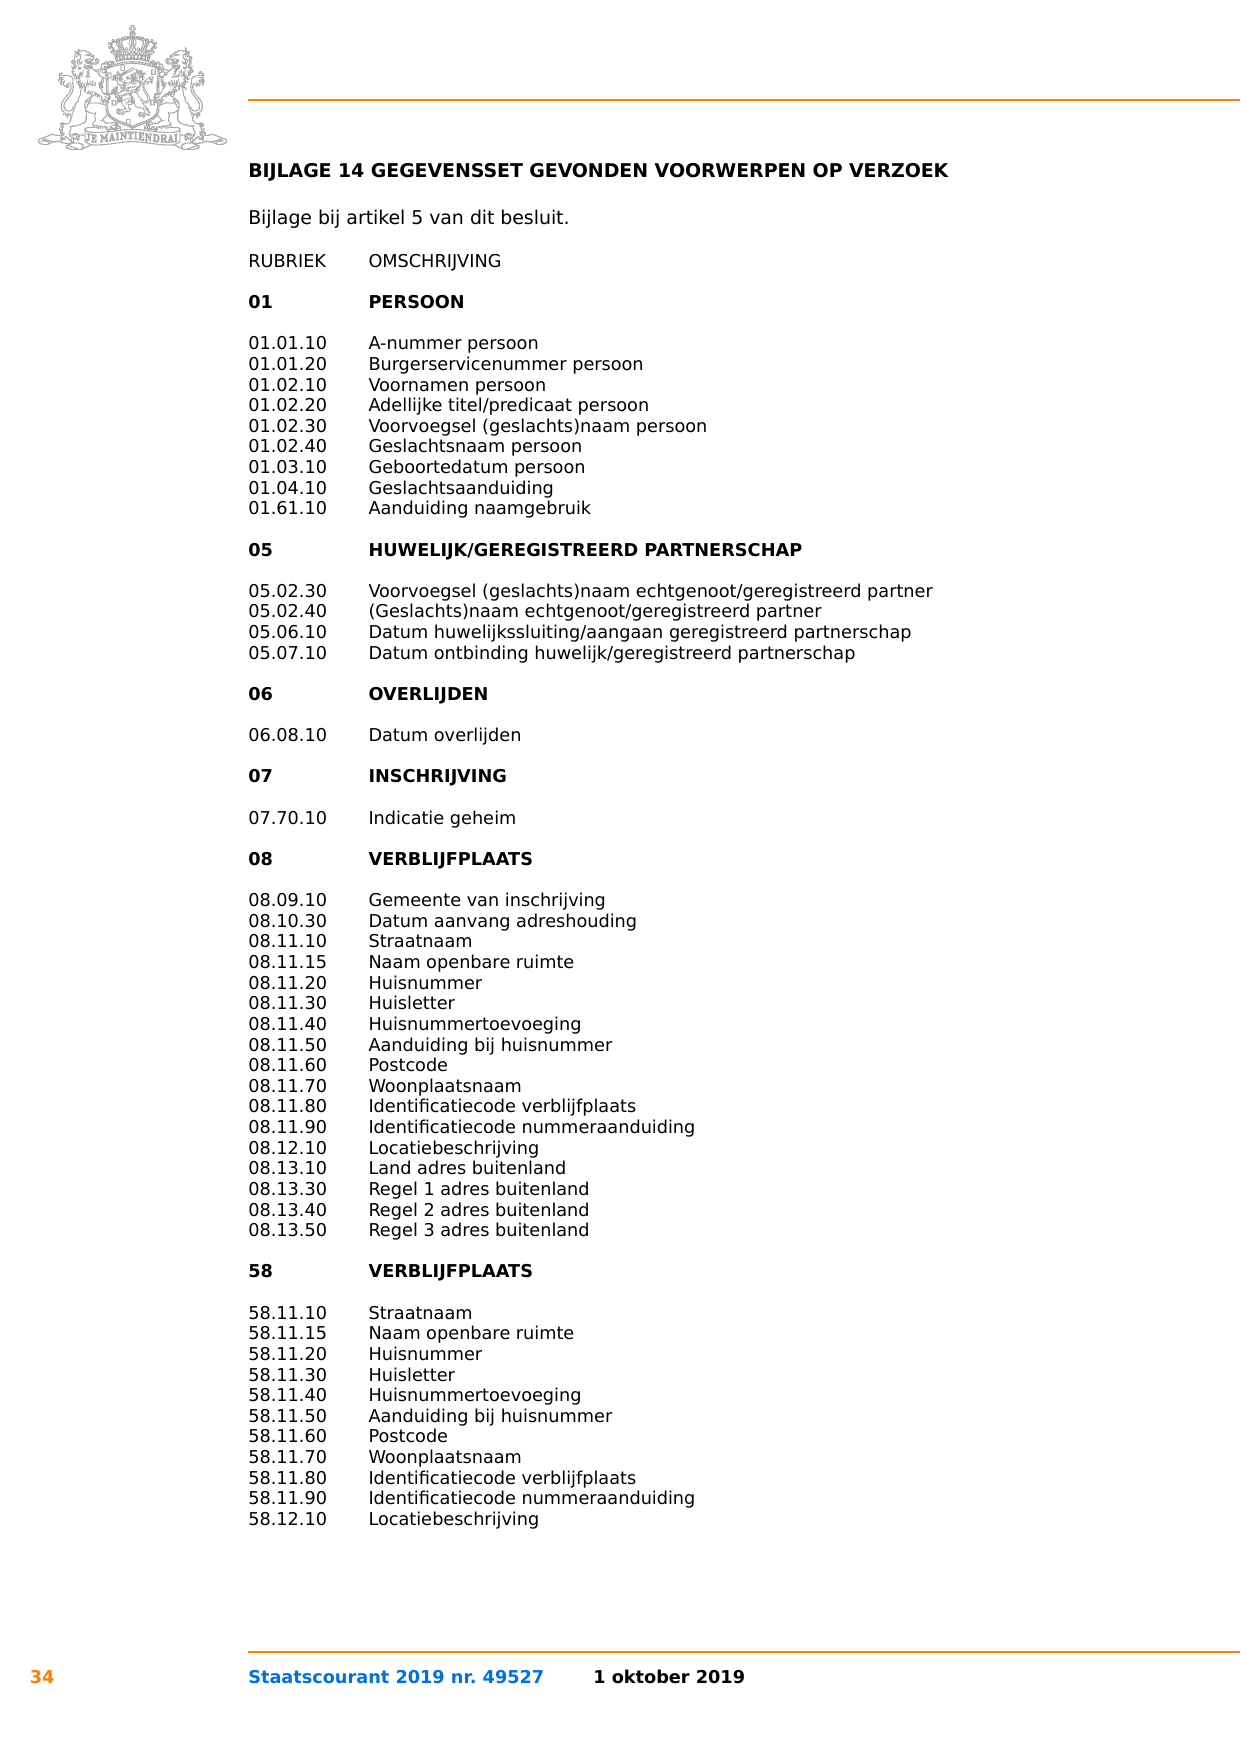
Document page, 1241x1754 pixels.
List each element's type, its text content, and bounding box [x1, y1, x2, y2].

table_cell 08.11.30 [248, 993, 362, 1014]
table_cell [248, 313, 362, 333]
table_cell 01.02.20 [248, 395, 362, 416]
table_cell 08.13.10 [248, 1158, 362, 1179]
table_cell 06.08.10 [248, 725, 362, 746]
table_cell 01.01.20 [248, 354, 362, 374]
table_cell Huisnummertoevoeging [363, 1385, 1163, 1406]
table_cell [248, 828, 362, 849]
table_cell Geboortedatum persoon [363, 457, 1163, 478]
table_cell Huisnummer [363, 973, 1163, 993]
table_cell [248, 663, 362, 684]
table_cell Regel 3 adres buitenland [363, 1220, 1163, 1241]
table_cell 08.11.60 [248, 1055, 362, 1076]
table_cell 05.06.10 [248, 622, 362, 643]
table_cell Datum overlijden [363, 725, 1163, 746]
table_cell Huisnummertoevoeging [363, 1014, 1163, 1034]
table_cell [363, 1282, 1163, 1303]
table_cell Huisnummer [363, 1344, 1163, 1364]
table_cell 58.11.80 [248, 1468, 362, 1488]
table_cell 58.11.70 [248, 1447, 362, 1468]
table_cell [248, 1282, 362, 1303]
table_cell 01.02.10 [248, 375, 362, 395]
table_cell Identificatiecode nummeraanduiding [363, 1117, 1163, 1138]
table_cell 58.11.20 [248, 1344, 362, 1364]
table_cell 08.11.50 [248, 1035, 362, 1055]
table_cell 58.11.30 [248, 1365, 362, 1385]
table_cell VERBLIJFPLAATS [363, 1261, 1163, 1282]
table_cell 01.01.10 [248, 333, 362, 354]
table_cell Straatnaam [363, 931, 1163, 952]
table_cell Identificatiecode nummeraanduiding [363, 1488, 1163, 1509]
table_cell 58.11.10 [248, 1303, 362, 1323]
table_cell 08 [248, 849, 362, 869]
table_cell [248, 1241, 362, 1261]
table_cell 08.13.30 [248, 1179, 362, 1199]
table_cell 01.03.10 [248, 457, 362, 478]
table_cell Locatiebeschrijving [363, 1138, 1163, 1158]
table_cell Regel 2 adres buitenland [363, 1200, 1163, 1220]
table_cell [363, 787, 1163, 808]
table_cell 01 [248, 292, 362, 313]
table_cell 01.61.10 [248, 498, 362, 519]
table_cell [363, 663, 1163, 684]
table_cell 05 [248, 540, 362, 560]
table_cell Identificatiecode verblijfplaats [363, 1096, 1163, 1117]
table_cell 05.02.40 [248, 601, 362, 622]
subtitle BIJLAGE 14 GEGEVENSSET GEVONDEN VOORWERPEN OP VERZOEK [248, 160, 1163, 182]
table_cell 58.11.90 [248, 1488, 362, 1509]
table_cell Datum aanvang adreshouding [363, 911, 1163, 931]
table_cell [248, 560, 362, 581]
table_cell 07.70.10 [248, 808, 362, 828]
table_cell 08.11.90 [248, 1117, 362, 1138]
table_cell [363, 271, 1163, 292]
table_cell Datum huwelijkssluiting/aangaan geregistreerd partnerschap [363, 622, 1163, 643]
table_cell 58.11.50 [248, 1406, 362, 1426]
table_cell Identificatiecode verblijfplaats [363, 1468, 1163, 1488]
table_cell Datum ontbinding huwelijk/geregistreerd partnerschap [363, 643, 1163, 663]
table_cell HUWELIJK/GEREGISTREERD PARTNERSCHAP [363, 540, 1163, 560]
table_cell [363, 1241, 1163, 1261]
table_cell 58.11.15 [248, 1323, 362, 1344]
table_cell Aanduiding naamgebruik [363, 498, 1163, 519]
table_cell Aanduiding bij huisnummer [363, 1406, 1163, 1426]
table_cell Aanduiding bij huisnummer [363, 1035, 1163, 1055]
table_cell [363, 870, 1163, 890]
table_cell Huisletter [363, 993, 1163, 1014]
table_cell Woonplaatsnaam [363, 1076, 1163, 1096]
table_cell [363, 313, 1163, 333]
table_cell Geslachtsnaam persoon [363, 436, 1163, 457]
table_cell Voorvoegsel (geslachts)naam persoon [363, 416, 1163, 436]
table_cell [363, 746, 1163, 766]
table_cell Postcode [363, 1426, 1163, 1447]
table_cell 08.12.10 [248, 1138, 362, 1158]
table_cell Naam openbare ruimte [363, 952, 1163, 973]
table_cell INSCHRIJVING [363, 766, 1163, 787]
table_cell 08.11.40 [248, 1014, 362, 1034]
table_cell PERSOON [363, 292, 1163, 313]
table_cell Straatnaam [363, 1303, 1163, 1323]
table_cell [248, 705, 362, 725]
table_cell (Geslachts)naam echtgenoot/geregistreerd partner [363, 601, 1163, 622]
table_cell Huisletter [363, 1365, 1163, 1385]
table_cell [363, 560, 1163, 581]
table_cell Gemeente van inschrijving [363, 890, 1163, 911]
table_cell 05.02.30 [248, 581, 362, 601]
table_cell 01.02.30 [248, 416, 362, 436]
table_cell Voornamen persoon [363, 375, 1163, 395]
table_cell 08.11.15 [248, 952, 362, 973]
table_cell [363, 828, 1163, 849]
table_cell [248, 870, 362, 890]
table_cell 07 [248, 766, 362, 787]
table_cell [248, 519, 362, 539]
table_cell 58.11.60 [248, 1426, 362, 1447]
table_cell 06 [248, 684, 362, 704]
table_cell [363, 705, 1163, 725]
table_cell Locatiebeschrijving [363, 1509, 1163, 1529]
table_cell Geslachtsaanduiding [363, 478, 1163, 498]
table_cell 01.02.40 [248, 436, 362, 457]
table_cell 08.11.20 [248, 973, 362, 993]
table_cell 58.12.10 [248, 1509, 362, 1529]
table_cell 08.09.10 [248, 890, 362, 911]
table_header OMSCHRIJVING [363, 251, 1163, 271]
table_cell 08.11.70 [248, 1076, 362, 1096]
table_cell 01.04.10 [248, 478, 362, 498]
table_cell 08.13.50 [248, 1220, 362, 1241]
table_cell 08.13.40 [248, 1200, 362, 1220]
table_cell 05.07.10 [248, 643, 362, 663]
table_cell [248, 746, 362, 766]
table_cell VERBLIJFPLAATS [363, 849, 1163, 869]
table_cell Regel 1 adres buitenland [363, 1179, 1163, 1199]
table_cell [363, 519, 1163, 539]
table_cell Adellijke titel/predicaat persoon [363, 395, 1163, 416]
table_cell Land adres buitenland [363, 1158, 1163, 1179]
table_cell 08.10.30 [248, 911, 362, 931]
table_header RUBRIEK [248, 251, 362, 271]
table_cell Naam openbare ruimte [363, 1323, 1163, 1344]
table_cell 58.11.40 [248, 1385, 362, 1406]
table_cell Burgerservicenummer persoon [363, 354, 1163, 374]
picture [38, 25, 227, 150]
table_cell 58 [248, 1261, 362, 1282]
text Bijlage bij artikel 5 van dit besluit. [248, 207, 1163, 229]
table_cell 08.11.80 [248, 1096, 362, 1117]
table_cell Voorvoegsel (geslachts)naam echtgenoot/geregistreerd partner [363, 581, 1163, 601]
table_cell Indicatie geheim [363, 808, 1163, 828]
table_cell A-nummer persoon [363, 333, 1163, 354]
table_cell OVERLIJDEN [363, 684, 1163, 704]
table_cell 08.11.10 [248, 931, 362, 952]
table_cell Woonplaatsnaam [363, 1447, 1163, 1468]
table_cell [248, 787, 362, 808]
table_cell Postcode [363, 1055, 1163, 1076]
table_cell [248, 271, 362, 292]
